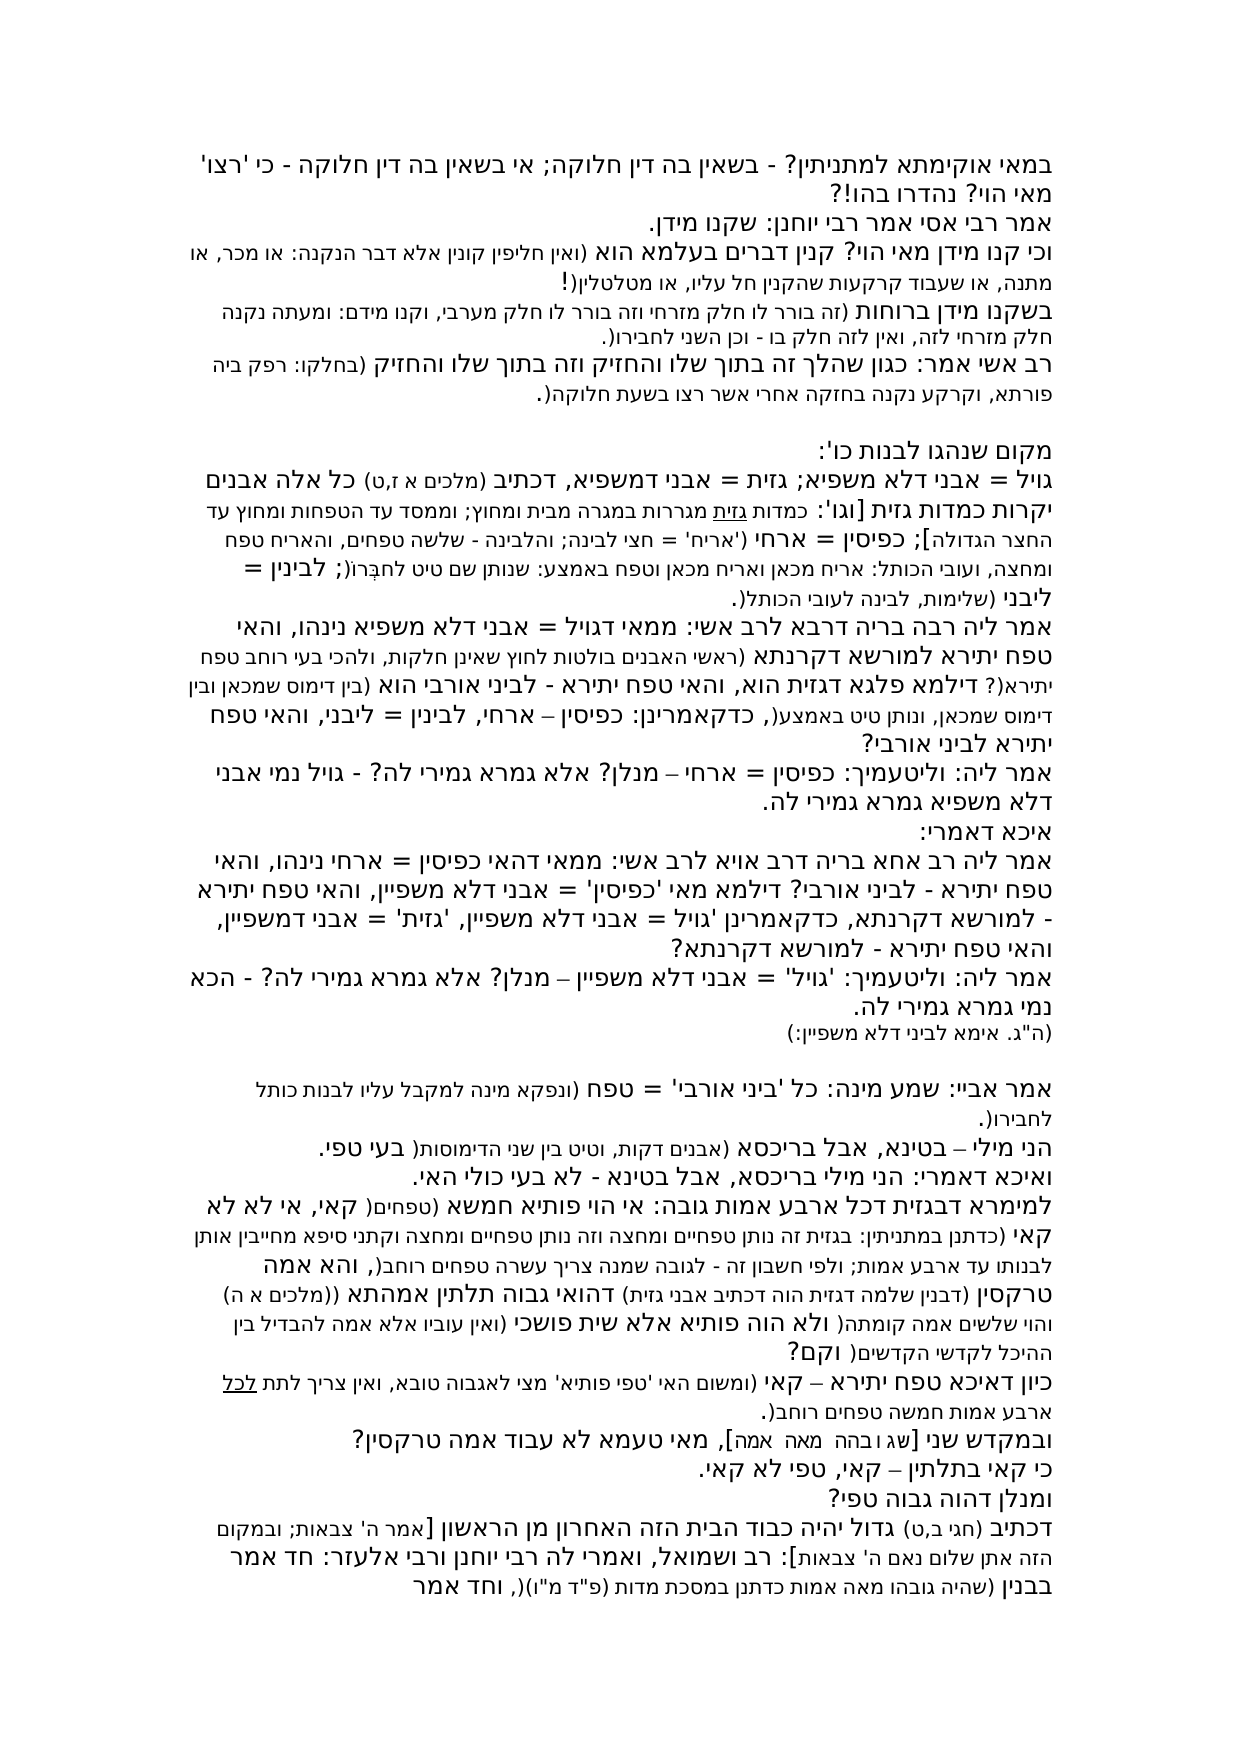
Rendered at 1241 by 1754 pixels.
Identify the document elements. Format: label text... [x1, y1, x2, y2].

text אמר אביי: שמע מינה: כל 'ביני אורבי' = טפח (ונפקא מינה למקבל עליו לבנות כותל לחבירו(. [187, 1074, 1053, 1133]
text דכתיב (חגי ב,ט) גדול יהיה כבוד הבית הזה האחרון מן הראשון [אמר ה' צבאות; ובמקום הזה אתן שלום נאם ה' צבאות]: רב ושמואל, ואמרי לה רבי יוחנן ורבי אלעזר: חד אמר בבנין (שהיה גובהו מאה אמות כדתנן במסכת מדות (פ"ד מ"ו)(, וחד אמר [187, 1513, 1053, 1601]
text רב אשי אמר: כגון שהלך זה בתוך שלו והחזיק וזה בתוך שלו והחזיק (בחלקו: רפק ביה פורתא, וקרקע נקנה בחזקה אחרי אשר רצו בשעת חלוקה(. [187, 349, 1053, 408]
text אמר ליה רב אחא בריה דרב אויא לרב אשי: ממאי דהאי כפיסין = ארחי נינהו, והאי טפח יתירא - לביני אורבי? דילמא מאי 'כפיסין' = אבני דלא משפיין, והאי טפח יתירא - למורשא דקרנתא, כדקאמרינן 'גויל = אבני דלא משפיין, 'גזית' = אבני דמשפיין, והאי טפח יתירא - למורשא דקרנתא? [187, 846, 1053, 963]
text מקום שנהגו לבנות כו': [187, 437, 1053, 466]
text בשקנו מידן ברוחות (זה בורר לו חלק מזרחי וזה בורר לו חלק מערבי, וקנו מידם: ומעתה נקנה חלק מזרחי לזה, ואין לזה חלק בו - וכן השני לחבירו(. [187, 296, 1053, 349]
text ואיכא דאמרי: הני מילי בריכסא, אבל בטינא - לא בעי כולי האי. [187, 1162, 1053, 1191]
text במאי אוקימתא למתניתין? - בשאין בה דין חלוקה; אי בשאין בה דין חלוקה - כי 'רצו' מאי הוי? נהדרו בהו!? [187, 150, 1053, 208]
text כיון דאיכא טפח יתירא – קאי (ומשום האי 'טפי פותיא' מצי לאגבוה טובא, ואין צריך לתת לכל ארבע אמות חמשה טפחים רוחב(. [187, 1367, 1053, 1425]
text וכי קנו מידן מאי הוי? קנין דברים בעלמא הוא (ואין חליפין קונין אלא דבר הנקנה: או מכר, או מתנה, או שעבוד קרקעות שהקנין חל עליו, או מטלטלין(! [187, 238, 1053, 296]
text איכא דאמרי: [187, 817, 1053, 846]
text גויל = אבני דלא משפיא; גזית = אבני דמשפיא, דכתיב (מלכים א ז,ט) כל אלה אבנים יקרות כמדות גזית [וגו': כמדות גזית מגררות במגרה מבית ומחוץ; וממסד עד הטפחות ומחוץ עד החצר הגדולה]; כפיסין = ארחי ('אריח' = חצי לבינה; והלבינה - שלשה טפחים, והאריח טפח ומחצה, ועובי הכותל: אריח מכאן ואריח מכאן וטפח באמצע: שנותן שם טיט לחבְּרוֹ(; לבינין = ליבני (שלימות, לבינה לעובי הכותל(. [187, 466, 1053, 612]
text ובמקדש שני [שגובהה מאה אמה], מאי טעמא לא עבוד אמה טרקסין? [187, 1425, 1053, 1454]
text כי קאי בתלתין – קאי, טפי לא קאי. [187, 1454, 1053, 1484]
text למימרא דבגזית דכל ארבע אמות גובה: אי הוי פותיא חמשא (טפחים( קאי, אי לא לא קאי (כדתנן במתניתין: בגזית זה נותן טפחיים ומחצה וזה נותן טפחיים ומחצה וקתני סיפא מחייבין אותן לבנותו עד ארבע אמות; ולפי חשבון זה - לגובה שמנה צריך עשרה טפחים רוחב(, והא אמה טרקסין (דבנין שלמה דגזית הוה דכתיב אבני גזית) דהואי גבוה תלתין אמהתא ((מלכים א ה) והוי שלשים אמה קומתה( ולא הוה פותיא אלא שית פושכי (ואין עוביו אלא אמה להבדיל בין ההיכל לקדשי הקדשים( וקם? [187, 1191, 1053, 1367]
text הני מילי – בטינא, אבל בריכסא (אבנים דקות, וטיט בין שני הדימוסות( בעי טפי. [187, 1133, 1053, 1162]
text אמר ליה רבה בריה דרבא לרב אשי: ממאי דגויל = אבני דלא משפיא נינהו, והאי טפח יתירא למורשא דקרנתא (ראשי האבנים בולטות לחוץ שאינן חלקות, ולהכי בעי רוחב טפח יתירא(? דילמא פלגא דגזית הוא, והאי טפח יתירא - לביני אורבי הוא (בין דימוס שמכאן ובין דימוס שמכאן, ונותן טיט באמצע(, כדקאמרינן: כפיסין – ארחי, לבינין = ליבני, והאי טפח יתירא לביני אורבי? [187, 612, 1053, 758]
text (ה"ג. אימא לביני דלא משפיין:) [187, 1021, 1053, 1046]
text ומנלן דהוה גבוה טפי? [187, 1484, 1053, 1513]
text אמר רבי אסי אמר רבי יוחנן: שקנו מידן. [187, 208, 1053, 238]
text אמר ליה: וליטעמיך: 'גויל' = אבני דלא משפיין – מנלן? אלא גמרא גמירי לה? - הכא נמי גמרא גמירי לה. [187, 963, 1053, 1021]
text אמר ליה: וליטעמיך: כפיסין = ארחי – מנלן? אלא גמרא גמירי לה? - גויל נמי אבני דלא משפיא גמרא גמירי לה. [187, 758, 1053, 817]
